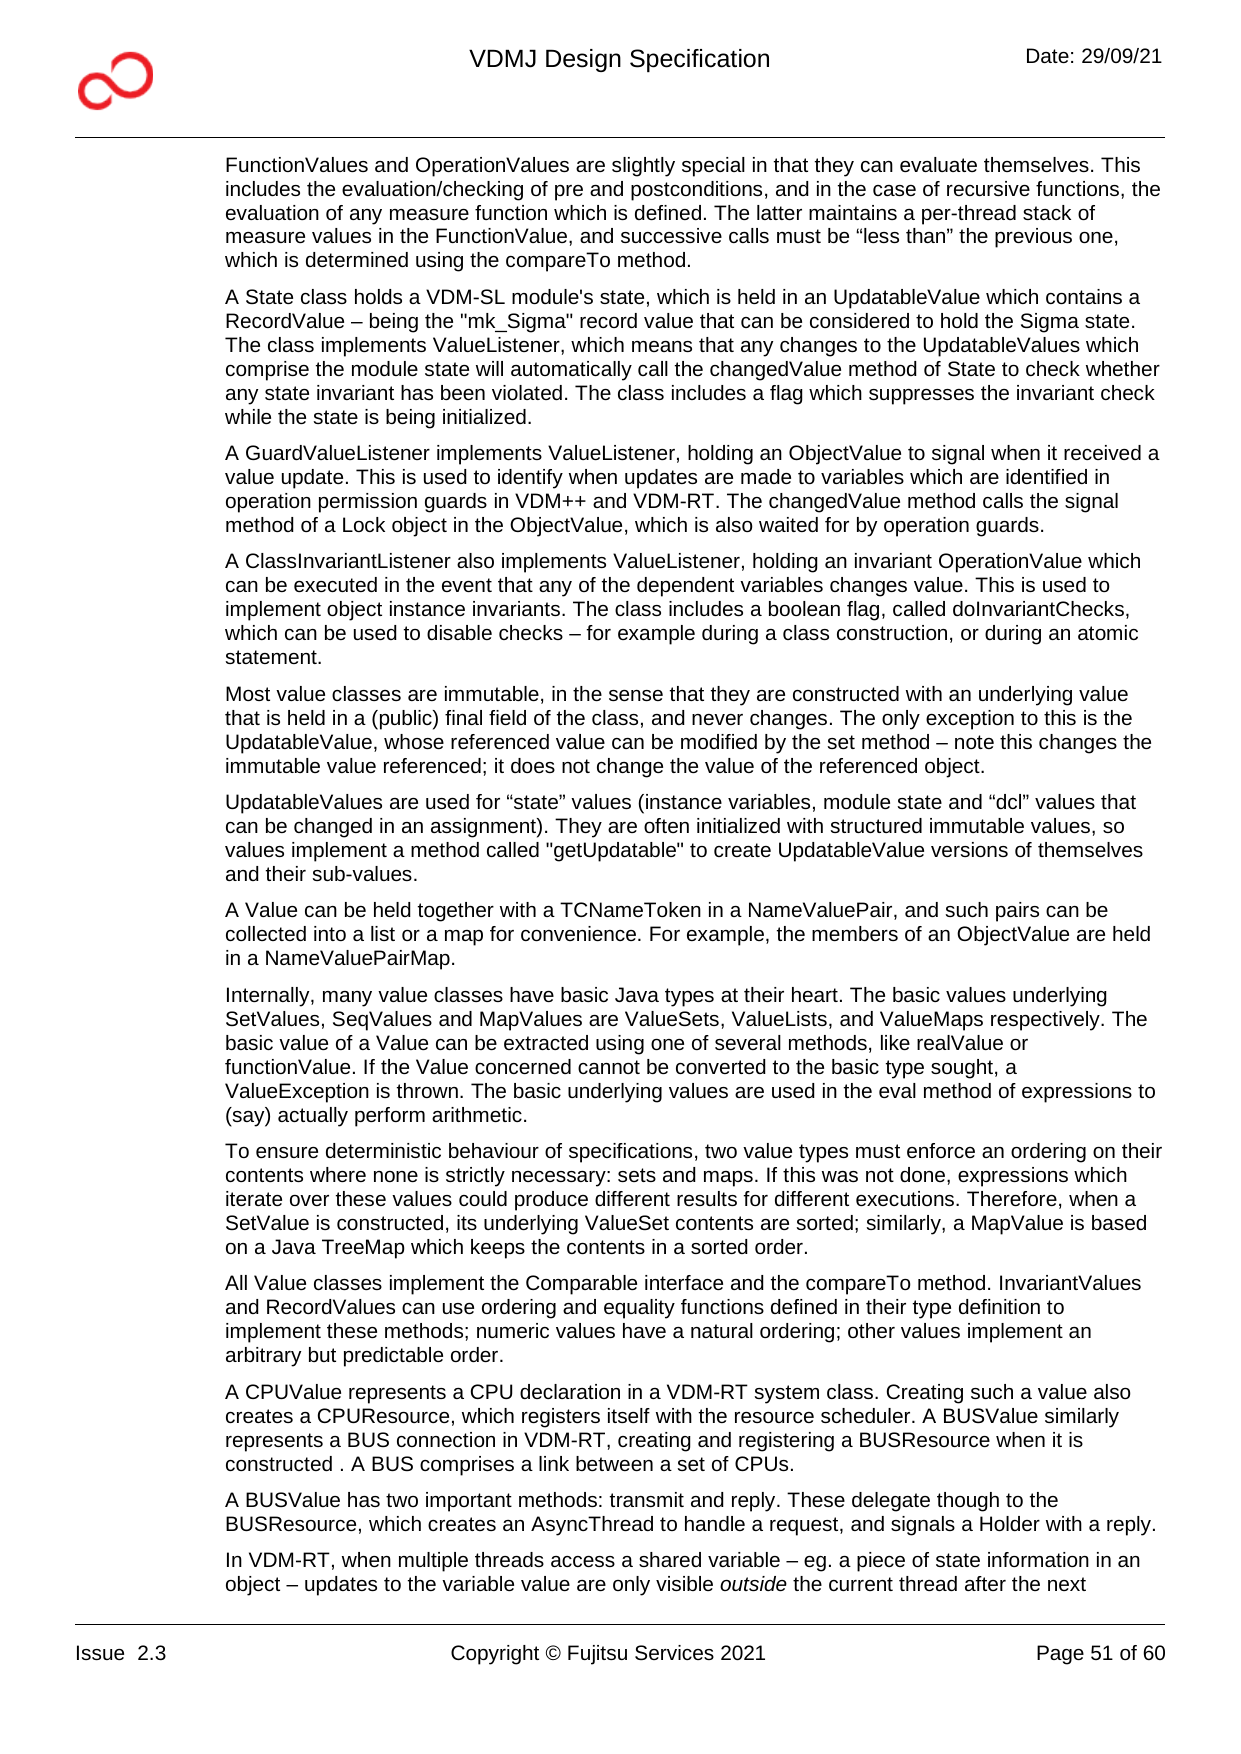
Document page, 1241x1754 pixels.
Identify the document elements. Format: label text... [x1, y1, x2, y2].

text A ClassInvariantListener also implements ValueListener, holding an invariant OperationValue which can be executed in the event that any of the dependent variables changes value. This is used to implement object instance invariants. The class includes a boolean flag, called doInvariantChecks, which can be used to disable checks – for example during a class construction, or during an atomic statement. [225, 550, 1165, 669]
text A CPUValue represents a CPU declaration in a VDM-RT system class. Creating such a value also creates a CPUResource, which registers itself with the resource scheduler. A BUSValue similarly represents a BUS connection in VDM-RT, creating and registering a BUSResource when it is constructed . A BUS comprises a link between a set of CPUs. [225, 1380, 1165, 1476]
text In VDM-RT, when multiple threads access a shared variable – eg. a piece of state information in an object – updates to the variable value are only visible outside the current thread after the next [225, 1549, 1165, 1597]
picture [78, 44, 153, 120]
text A GuardValueListener implements ValueListener, holding an ObjectValue to signal when it received a value update. This is used to identify when updates are made to variables which are identified in operation permission guards in VDM++ and VDM-RT. The changedValue method calls the signal method of a Lock object in the ObjectValue, which is also waited for by operation guards. [225, 441, 1165, 537]
text A State class holds a VDM-SL module's state, which is held in an UpdatableValue which contains a RecordValue – being the "mk_Sigma" record value that can be considered to hold the Sigma state. The class implements ValueListener, which means that any changes to the UpdatableValues which comprise the module state will automatically call the changedValue method of State to check whether any state invariant has been violated. The class includes a flag which suppresses the invariant check while the state is being initialized. [225, 285, 1165, 429]
text All Value classes implement the Comparable interface and the compareTo method. InvariantValues and RecordValues can use ordering and equality functions defined in their type definition to implement these methods; numeric values have a natural ordering; other values implement an arbitrary but predictable order. [225, 1272, 1165, 1367]
text FunctionValues and OperationValues are slightly special in that they can evaluate themselves. This includes the evaluation/checking of pre and postconditions, and in the case of recursive functions, the evaluation of any measure function which is defined. The latter maintains a per-thread stack of measure values in the FunctionValue, and successive calls must be “less than” the previous one, which is determined using the compareTo method. [225, 153, 1165, 273]
text Internally, many value classes have basic Java types at their heart. The basic values underlying SetValues, SeqValues and MapValues are ValueSets, ValueLists, and ValueMaps respectively. The basic value of a Value can be extracted using one of several methods, like realValue or functionValue. If the Value concerned cannot be converted to the basic type sought, a ValueException is thrown. The basic underlying values are used in the eval method of expressions to (say) actually perform arithmetic. [225, 983, 1165, 1127]
text A BUSValue has two important methods: transmit and reply. These delegate though to the BUSResource, which creates an AsyncThread to handle a request, and signals a Holder with a reply. [225, 1488, 1165, 1536]
text To ensure deterministic behaviour of specifications, two value types must enforce an ordering on their contents where none is strictly necessary: sets and maps. If this was not done, expressions which iterate over these values could produce different results for different executions. Therefore, when a SetValue is constructed, its underlying ValueSet contents are sorted; similarly, a MapValue is based on a Java TreeMap which keeps the contents in a sorted order. [225, 1139, 1165, 1259]
text UpdatableValues are used for “state” values (instance variables, module state and “dcl” values that can be changed in an assignment). They are often initialized with structured immutable values, so values implement a method called "getUpdatable" to create UpdatableValue versions of themselves and their sub-values. [225, 790, 1165, 886]
text Most value classes are immutable, in the sense that they are constructed with an underlying value that is held in a (public) final field of the class, and never changes. The only exception to this is the UpdatableValue, whose referenced value can be modified by the set method – note this changes the immutable value referenced; it does not change the value of the referenced object. [225, 682, 1165, 778]
text A Value can be held together with a TCNameToken in a NameValuePair, and such pairs can be collected into a list or a map for convenience. For example, the members of an ObjectValue are held in a NameValuePairMap. [225, 899, 1165, 971]
